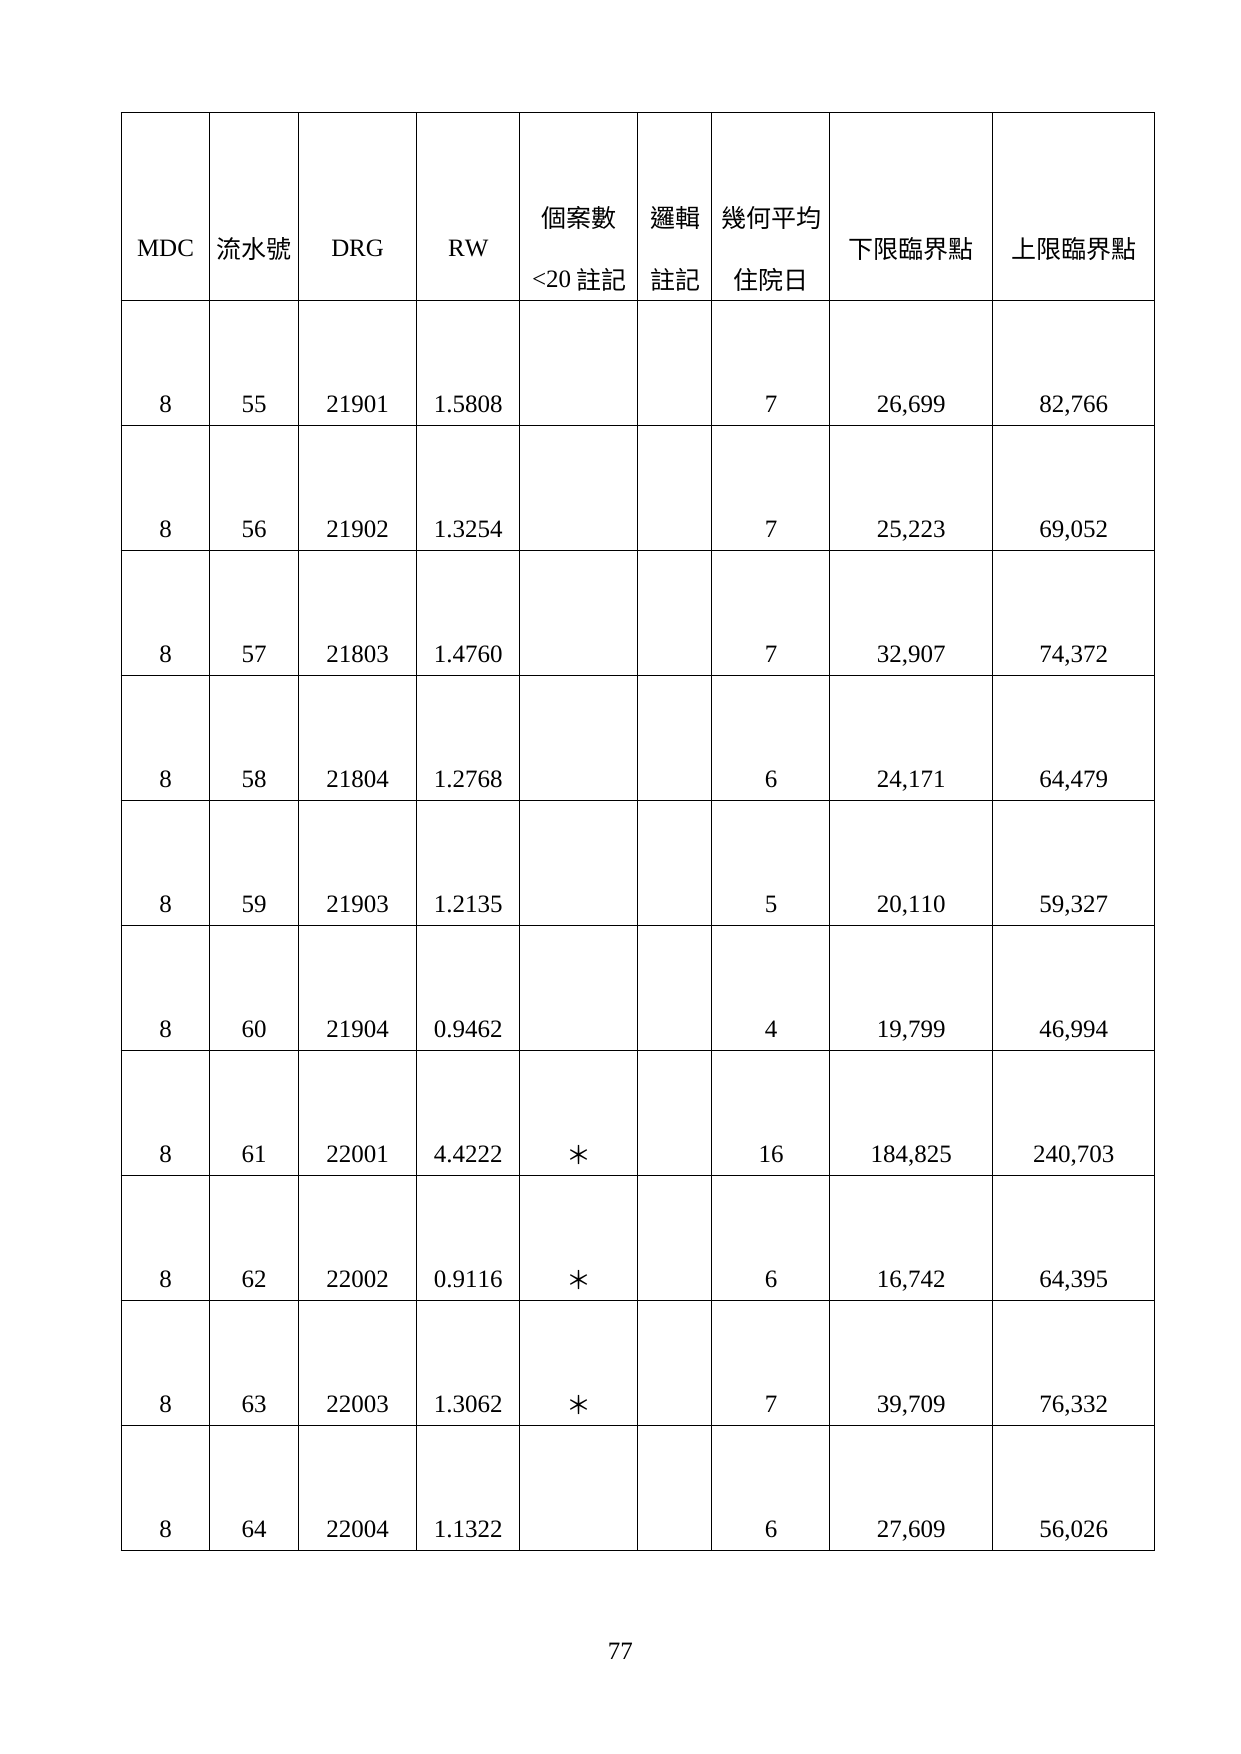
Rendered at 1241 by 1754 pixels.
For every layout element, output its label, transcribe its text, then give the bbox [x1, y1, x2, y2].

table_header 邏輯註記 [638, 113, 711, 300]
table_cell 7 [712, 551, 829, 675]
table_cell 1.1322 [417, 1426, 519, 1550]
table_cell 20,110 [830, 801, 992, 925]
table_cell 7 [712, 1301, 829, 1425]
table_cell 22003 [299, 1301, 416, 1425]
table_header RW [417, 113, 519, 300]
table_cell 56 [210, 426, 298, 550]
table_cell 7 [712, 426, 829, 550]
table_cell 25,223 [830, 426, 992, 550]
table_header 下限臨界點 [830, 113, 992, 300]
table_header 流水號 [210, 113, 298, 300]
table_cell 21803 [299, 551, 416, 675]
table_cell 240,703 [993, 1051, 1154, 1175]
table_cell 46,994 [993, 926, 1154, 1050]
table_cell 16,742 [830, 1176, 992, 1300]
table_cell 64 [210, 1426, 298, 1550]
table_cell [520, 426, 637, 550]
table_cell 8 [122, 801, 209, 925]
table_cell 55 [210, 301, 298, 425]
table_cell 39,709 [830, 1301, 992, 1425]
table_cell [638, 1426, 711, 1550]
table_header DRG [299, 113, 416, 300]
table_cell 27,609 [830, 1426, 992, 1550]
table_cell 8 [122, 301, 209, 425]
table_header MDC [122, 113, 209, 300]
table_cell 69,052 [993, 426, 1154, 550]
table_cell 1.2768 [417, 676, 519, 800]
table_cell 0.9462 [417, 926, 519, 1050]
table_cell 6 [712, 676, 829, 800]
table_cell [638, 676, 711, 800]
table_cell 1.3062 [417, 1301, 519, 1425]
table_cell 22002 [299, 1176, 416, 1300]
table_cell [638, 1176, 711, 1300]
table_cell 21903 [299, 801, 416, 925]
table_cell 21904 [299, 926, 416, 1050]
table_header 上限臨界點 [993, 113, 1154, 300]
table_cell 64,479 [993, 676, 1154, 800]
table_cell 4 [712, 926, 829, 1050]
table_header 幾何平均住院日 [712, 113, 829, 300]
table_cell 57 [210, 551, 298, 675]
table_cell 7 [712, 301, 829, 425]
table_cell 5 [712, 801, 829, 925]
table_cell [520, 551, 637, 675]
table_cell [638, 551, 711, 675]
table_cell [638, 301, 711, 425]
table_cell [638, 1301, 711, 1425]
table_cell 58 [210, 676, 298, 800]
table_cell 64,395 [993, 1176, 1154, 1300]
table_cell 19,799 [830, 926, 992, 1050]
table_cell ＊ [520, 1051, 637, 1175]
table_cell 61 [210, 1051, 298, 1175]
table_cell 22001 [299, 1051, 416, 1175]
table_cell 63 [210, 1301, 298, 1425]
table_cell 26,699 [830, 301, 992, 425]
table_cell [638, 426, 711, 550]
table_cell 76,332 [993, 1301, 1154, 1425]
table_cell 8 [122, 1426, 209, 1550]
table_cell 62 [210, 1176, 298, 1300]
table_cell 8 [122, 1176, 209, 1300]
table_cell 0.9116 [417, 1176, 519, 1300]
table_cell 184,825 [830, 1051, 992, 1175]
table_cell 60 [210, 926, 298, 1050]
table_cell 6 [712, 1176, 829, 1300]
table_cell 32,907 [830, 551, 992, 675]
table_cell 21902 [299, 426, 416, 550]
table_cell ＊ [520, 1301, 637, 1425]
table_cell 74,372 [993, 551, 1154, 675]
table_cell 24,171 [830, 676, 992, 800]
table_cell 59 [210, 801, 298, 925]
table_cell 1.2135 [417, 801, 519, 925]
table_cell 59,327 [993, 801, 1154, 925]
table_cell 1.5808 [417, 301, 519, 425]
table_cell 8 [122, 1051, 209, 1175]
table_header 個案數<20註記 [520, 113, 637, 300]
table_cell 82,766 [993, 301, 1154, 425]
table_cell 56,026 [993, 1426, 1154, 1550]
table_cell 6 [712, 1426, 829, 1550]
table_cell 21901 [299, 301, 416, 425]
table_cell 8 [122, 426, 209, 550]
table_cell 16 [712, 1051, 829, 1175]
table_cell [520, 1426, 637, 1550]
table_cell 8 [122, 676, 209, 800]
table_cell [520, 676, 637, 800]
table_cell ＊ [520, 1176, 637, 1300]
table_cell 4.4222 [417, 1051, 519, 1175]
table_cell 22004 [299, 1426, 416, 1550]
table_cell [520, 801, 637, 925]
table_cell 1.4760 [417, 551, 519, 675]
table_cell 8 [122, 926, 209, 1050]
table_cell 1.3254 [417, 426, 519, 550]
table_cell [638, 926, 711, 1050]
table_cell 8 [122, 551, 209, 675]
table_cell 8 [122, 1301, 209, 1425]
table_cell [638, 1051, 711, 1175]
table_cell [520, 301, 637, 425]
table_cell 21804 [299, 676, 416, 800]
table_cell [520, 926, 637, 1050]
table_cell [638, 801, 711, 925]
